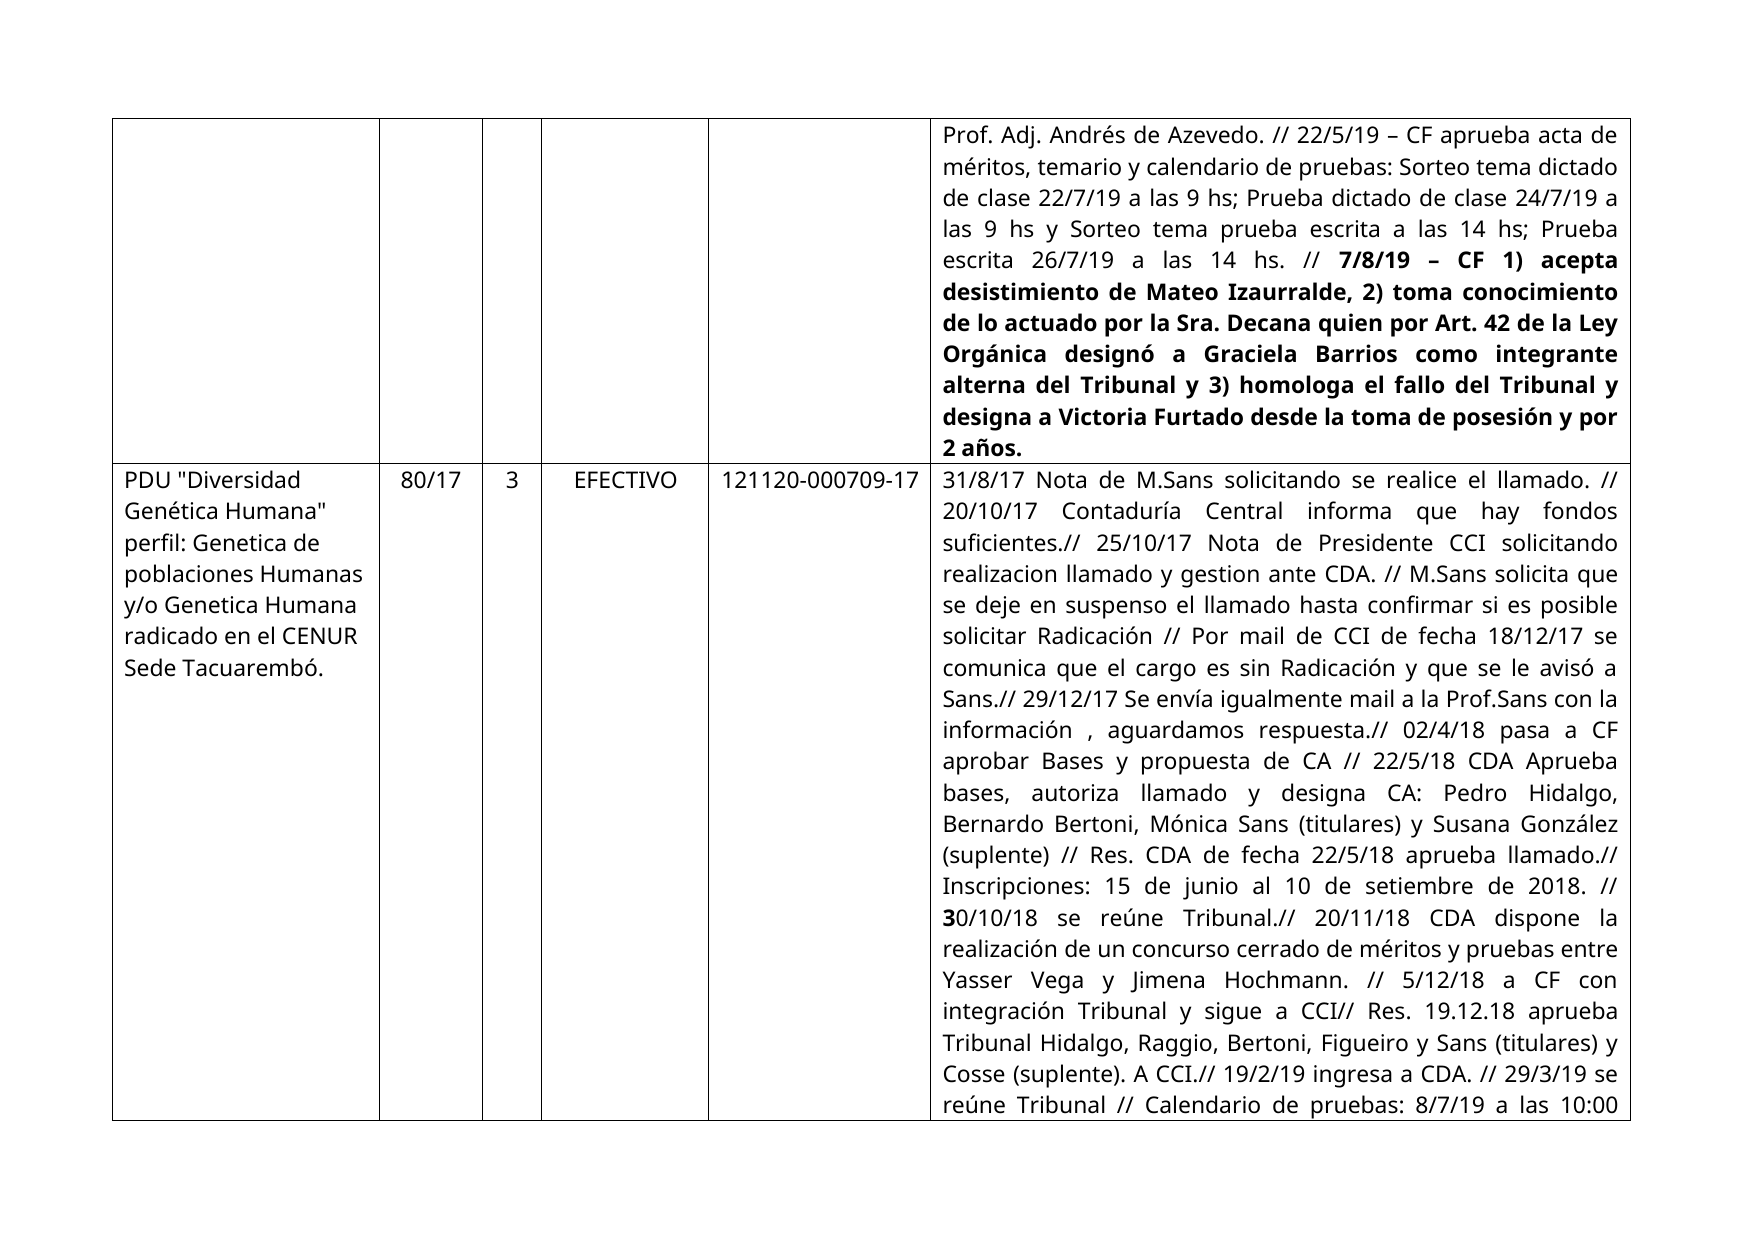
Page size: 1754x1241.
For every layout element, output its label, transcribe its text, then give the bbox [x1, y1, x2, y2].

table_cell 3 [483, 464, 541, 1120]
table_cell EFECTIVO [542, 464, 708, 1120]
table_cell [113, 119, 379, 463]
table_cell [483, 119, 541, 463]
table_cell 31/8/17 Nota de M.Sans solicitando se realice el llamado. // 20/10/17 Contaduría Central informa que hay fondos suficientes.// 25/10/17 Nota de Presidente CCI solicitando realizacion llamado y gestion ante CDA. // M.Sans solicita que se deje en suspenso el llamado hasta confirmar si es posible solicitar Radicación // Por mail de CCI de fecha 18/12/17 se comunica que el cargo es sin Radicación y que se le avisó a Sans.// 29/12/17 Se envía igualmente mail a la Prof.Sans con la información , aguardamos respuesta.// 02/4/18 pasa a CF aprobar Bases y propuesta de CA // 22/5/18 CDA Aprueba bases, autoriza llamado y designa CA: Pedro Hidalgo, Bernardo Bertoni, Mónica Sans (titulares) y Susana González (suplente) // Res. CDA de fecha 22/5/18 aprueba llamado.// Inscripciones: 15 de junio al 10 de setiembre de 2018. // 30/10/18 se reúne Tribunal.// 20/11/18 CDA dispone la realización de un concurso cerrado de méritos y pruebas entre Yasser Vega y Jimena Hochmann. // 5/12/18 a CF con integración Tribunal y sigue a CCI// Res. 19.12.18 aprueba Tribunal Hidalgo, Raggio, Bertoni, Figueiro y Sans (titulares) y Cosse (suplente). A CCI.// 19/2/19 ingresa a CDA. // 29/3/19 se reúne Tribunal // Calendario de pruebas: 8/7/19 a las 10:00 [931, 464, 1630, 1120]
table_cell [542, 119, 708, 463]
table_cell [709, 119, 930, 463]
table_cell [380, 119, 482, 463]
table_cell PDU "Diversidad Genética Humana" perfil: Genetica de poblaciones Humanas y/o Genetica Humana radicado en el CENUR Sede Tacuarembó. [113, 464, 379, 1120]
table_cell Prof. Adj. Andrés de Azevedo. // 22/5/19 – CF aprueba acta de méritos, temario y calendario de pruebas: Sorteo tema dictado de clase 22/7/19 a las 9 hs; Prueba dictado de clase 24/7/19 a las 9 hs y Sorteo tema prueba escrita a las 14 hs; Prueba escrita 26/7/19 a las 14 hs. // 7/8/19 – CF 1) acepta desistimiento de Mateo Izaurralde, 2) toma conocimiento de lo actuado por la Sra. Decana quien por Art. 42 de la Ley Orgánica designó a Graciela Barrios como integrante alterna del Tribunal y 3) homologa el fallo del Tribunal y designa a Victoria Furtado desde la toma de posesión y por 2 años. [931, 119, 1630, 463]
table_cell 121120-000709-17 [709, 464, 930, 1120]
table_cell 80/17 [380, 464, 482, 1120]
